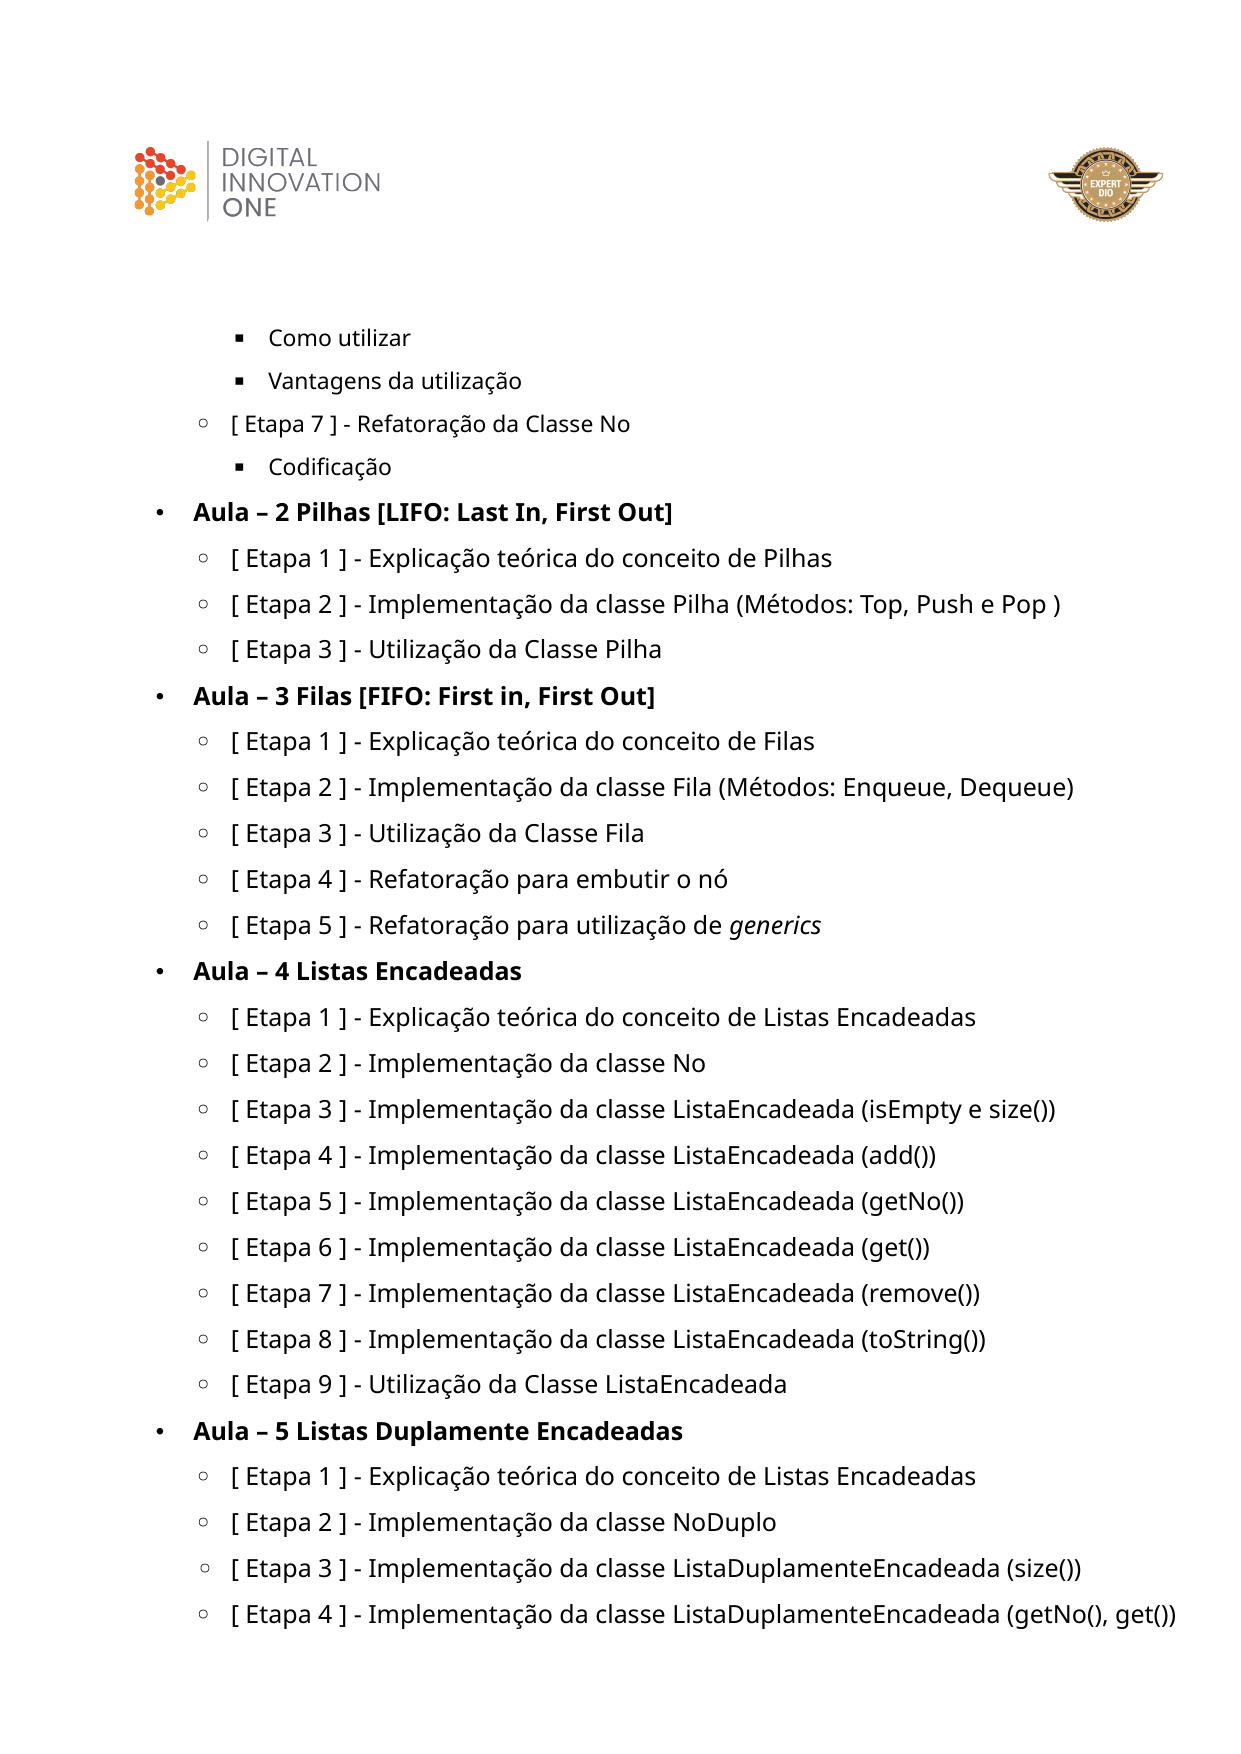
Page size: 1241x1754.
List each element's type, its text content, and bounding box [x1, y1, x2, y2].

list [ Etapa 2 ] - Implementação da classe NoDuplo [193, 1505, 1187, 1539]
list [ Etapa 2 ] - Implementação da classe No [193, 1046, 1187, 1080]
list Aula – 4 Listas Encadeadas [156, 954, 1187, 988]
list [ Etapa 7 ] - Refatoração da Classe No [193, 408, 1187, 439]
list Vantagens da utilização [231, 365, 1187, 396]
list Aula – 2 Pilhas [LIFO: Last In, First Out] [156, 494, 1187, 528]
list [ Etapa 5 ] - Implementação da classe ListaEncadeada (getNo()) [193, 1183, 1187, 1217]
list [ Etapa 1 ] - Explicação teórica do conceito de Listas Encadeadas [193, 1459, 1187, 1493]
list Como utilizar [231, 322, 1187, 353]
list [ Etapa 4 ] - Implementação da classe ListaDuplamenteEncadeada (getNo(), get()) [193, 1597, 1187, 1631]
list Aula – 3 Filas [FIFO: First in, First Out] [156, 678, 1187, 712]
list [ Etapa 3 ] - Utilização da Classe Pilha [193, 632, 1187, 666]
list [ Etapa 6 ] - Implementação da classe ListaEncadeada (get()) [193, 1229, 1187, 1263]
list [ Etapa 3 ] - Implementação da classe ListaDuplamenteEncadeada (size()) [195, 1551, 1187, 1585]
list [ Etapa 1 ] - Explicação teórica do conceito de Filas [193, 724, 1187, 758]
list [ Etapa 7 ] - Implementação da classe ListaEncadeada (remove()) [193, 1275, 1187, 1309]
list [ Etapa 9 ] - Utilização da Classe ListaEncadeada [193, 1367, 1187, 1401]
list Aula – 5 Listas Duplamente Encadeadas [156, 1413, 1187, 1447]
list [ Etapa 3 ] - Implementação da classe ListaEncadeada (isEmpty e size()) [193, 1092, 1187, 1126]
list [ Etapa 2 ] - Implementação da classe Pilha (Métodos: Top, Push e Pop ) [193, 586, 1187, 620]
list [ Etapa 8 ] - Implementação da classe ListaEncadeada (toString()) [193, 1321, 1187, 1355]
picture [118, 132, 397, 230]
list [ Etapa 3 ] - Utilização da Classe Fila [193, 816, 1187, 850]
list [ Etapa 4 ] - Refatoração para embutir o nó [193, 862, 1187, 896]
picture [1047, 126, 1165, 244]
list [ Etapa 1 ] - Explicação teórica do conceito de Pilhas [193, 540, 1187, 574]
list [ Etapa 4 ] - Implementação da classe ListaEncadeada (add()) [193, 1137, 1187, 1172]
list Codificação [231, 451, 1187, 482]
list [ Etapa 1 ] - Explicação teórica do conceito de Listas Encadeadas [193, 1000, 1187, 1034]
list [ Etapa 2 ] - Implementação da classe Fila (Métodos: Enqueue, Dequeue) [193, 770, 1187, 804]
list [ Etapa 5 ] - Refatoração para utilização de generics [193, 908, 1187, 942]
